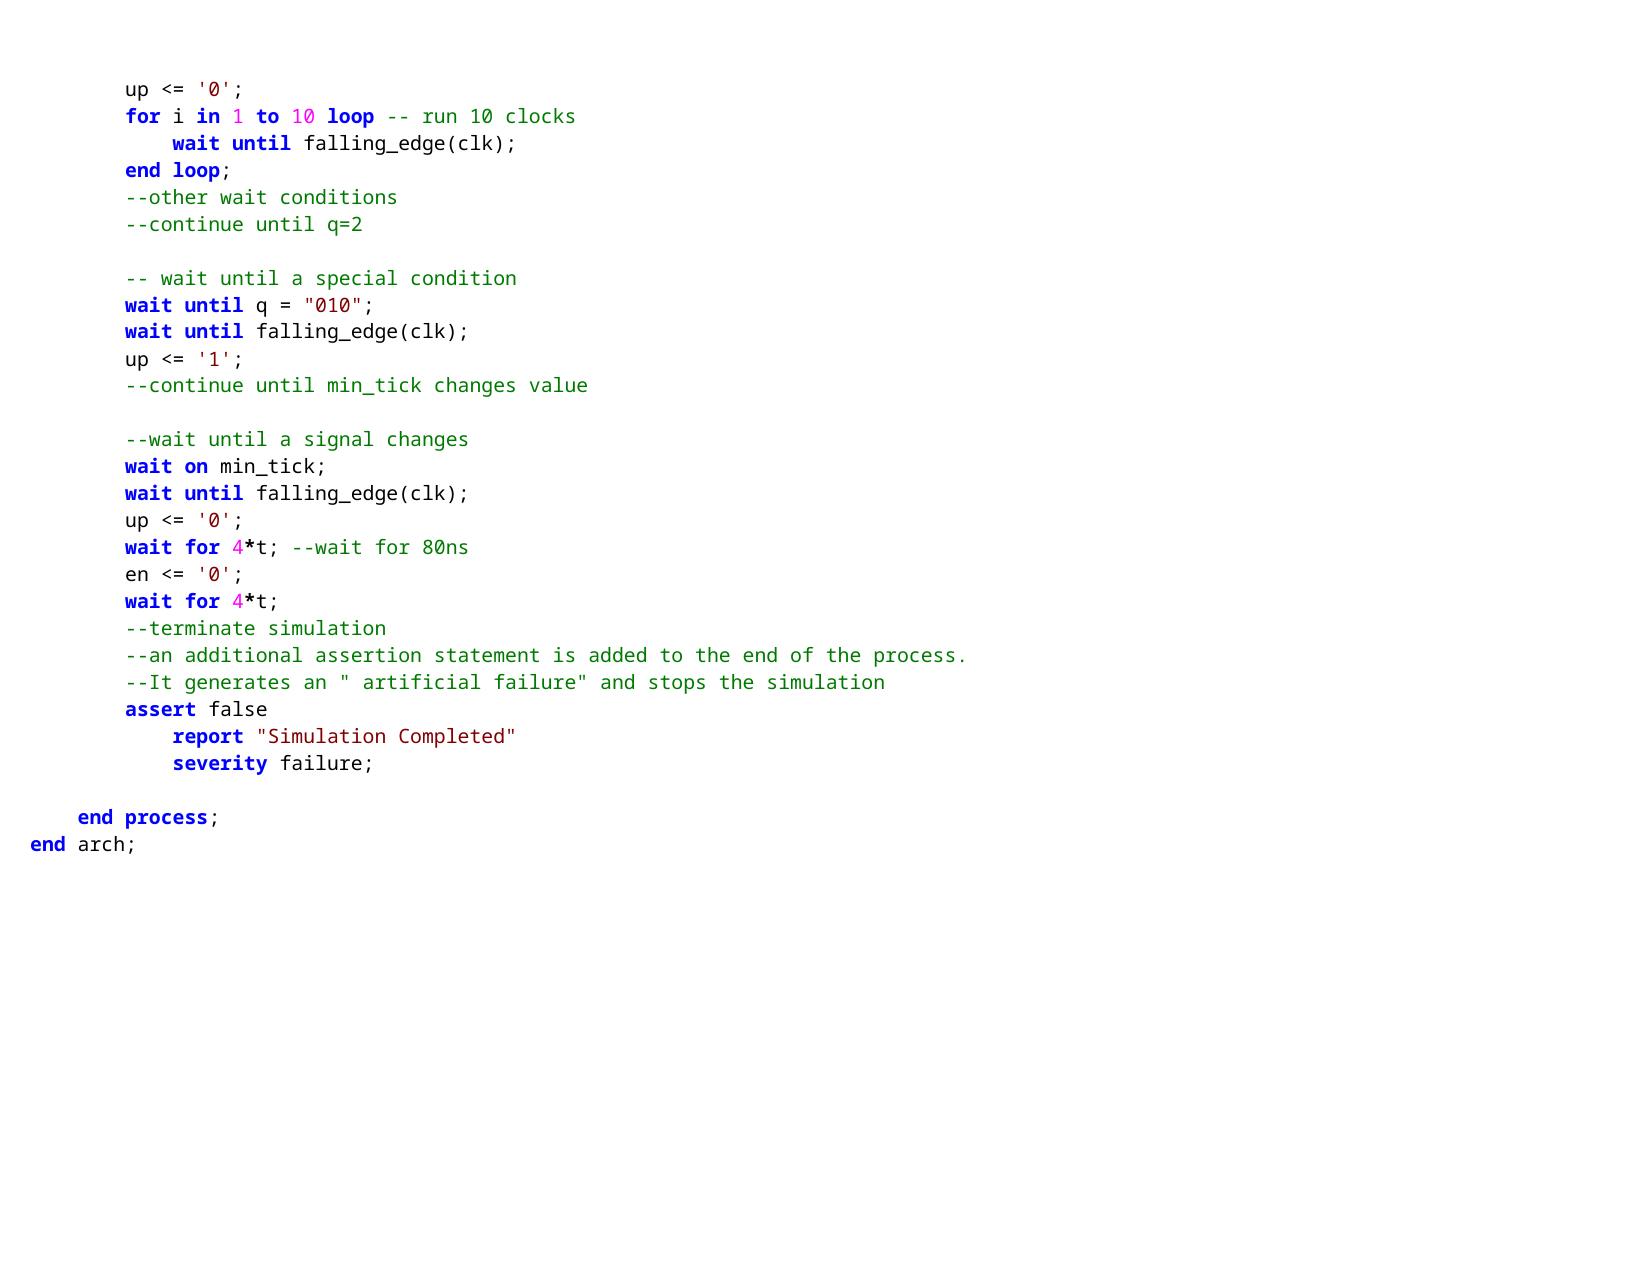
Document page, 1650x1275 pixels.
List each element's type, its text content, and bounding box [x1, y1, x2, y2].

text --an additional assertion statement is added to the end of the process. [30, 642, 1620, 668]
text --continue until q=2 [30, 210, 1620, 237]
text --terminate simulation [30, 614, 1620, 642]
text up <= '1'; [30, 345, 1620, 372]
text -- wait until a special condition [30, 264, 1620, 291]
text wait until falling_edge(clk); [30, 129, 1620, 156]
text wait until q = "010"; [30, 291, 1620, 318]
text en <= '0'; [30, 561, 1620, 588]
text up <= '0'; [30, 75, 1620, 102]
text --other wait conditions [30, 183, 1620, 210]
text --continue until min_tick changes value [30, 372, 1620, 399]
text up <= '0'; [30, 507, 1620, 534]
text --wait until a signal changes [30, 426, 1620, 453]
text wait until falling_edge(clk); [30, 480, 1620, 507]
text wait for 4*t; --wait for 80ns [30, 534, 1620, 561]
text end process; [30, 803, 1620, 830]
text wait on min_tick; [30, 453, 1620, 480]
text assert false [30, 696, 1620, 722]
text --It generates an " artificial failure" and stops the simulation [30, 668, 1620, 696]
text report "Simulation Completed" [30, 722, 1620, 749]
text wait until falling_edge(clk); [30, 318, 1620, 345]
text for i in 1 to 10 loop -- run 10 clocks [30, 102, 1620, 129]
text end arch; [30, 830, 1620, 857]
text wait for 4*t; [30, 588, 1620, 614]
text severity failure; [30, 749, 1620, 776]
text end loop; [30, 156, 1620, 183]
